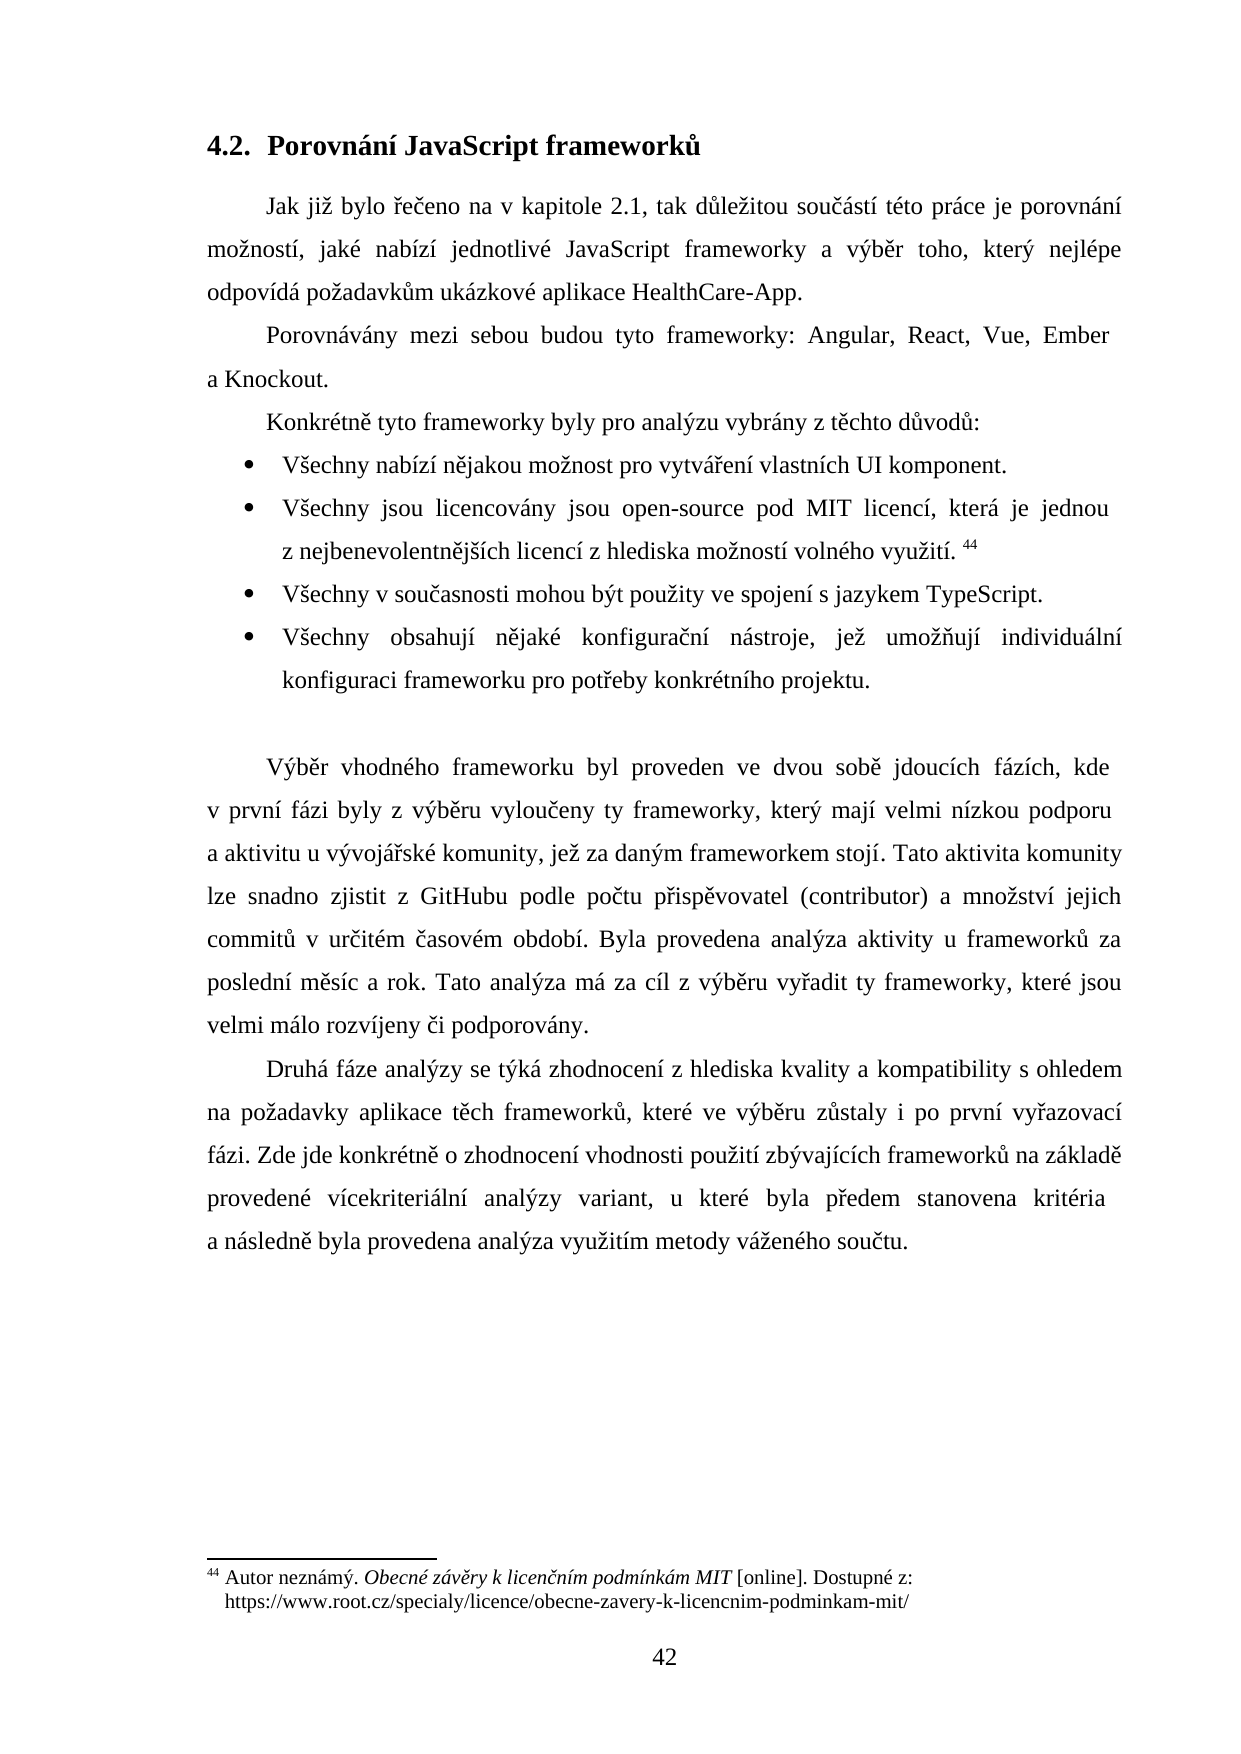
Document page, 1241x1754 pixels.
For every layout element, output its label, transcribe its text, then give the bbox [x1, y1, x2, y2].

text Konkrétně tyto frameworky byly pro analýzu vybrány z těchto důvodů: [207, 407, 1122, 436]
list Všechny jsou licencovány jsou open-source pod MIT licencí, která je jednou z nejbenevolentnějších licencí z hlediska možností volného využití. [244, 493, 1122, 565]
text Výběr vhodného frameworku byl proveden ve dvou sobě jdoucích fázích, kde v první fázi byly z výběru vyloučeny ty frameworky, který mají velmi nízkou podporu a aktivitu u vývojářské komunity, jež za daným frameworkem stojí. Tato aktivita komunity lze snadno zjistit z GitHubu podle počtu přispěvovatel (contributor) a množství jejich commitů v určitém časovém období. Byla provedena analýza aktivity u frameworků za poslední měsíc a rok. Tato analýza má za cíl z výběru vyřadit ty frameworky, které jsou velmi málo rozvíjeny či podporovány. [207, 752, 1122, 1039]
subtitle Porovnání JavaScript frameworků [207, 128, 1122, 162]
text Porovnávány mezi sebou budou tyto frameworky: Angular, React, Vue, Ember a Knockout. [207, 321, 1122, 392]
list Všechny v současnosti mohou být použity ve spojení s jazykem TypeScript. [244, 579, 1122, 608]
list Všechny obsahují nějaké konfigurační nástroje, jež umožňují individuální konfiguraci frameworku pro potřeby konkrétního projektu. [244, 622, 1122, 694]
list Autor neznámý. Obecné závěry k licenčním podmínkám MIT [online]. Dostupné z: https://www.root.cz/specialy/licence/obecne-zavery-k-licencnim-podminkam-mit/ [207, 1565, 1122, 1613]
list Všechny nabízí nějakou možnost pro vytváření vlastních UI komponent. [244, 450, 1122, 479]
text Druhá fáze analýzy se týká zhodnocení z hlediska kvality a kompatibility s ohledem na požadavky aplikace těch frameworků, které ve výběru zůstaly i po první vyřazovací fázi. Zde jde konkrétně o zhodnocení vhodnosti použití zbývajících frameworků na základě provedené vícekriteriální analýzy variant, u které byla předem stanovena kritéria a následně byla provedena analýza využitím metody váženého součtu. [207, 1054, 1122, 1255]
text Jak již bylo řečeno na v kapitole 2.1, tak důležitou součástí této práce je porovnání možností, jaké nabízí jednotlivé JavaScript frameworky a výběr toho, který nejlépe odpovídá požadavkům ukázkové aplikace HealthCare-App. [207, 191, 1122, 306]
